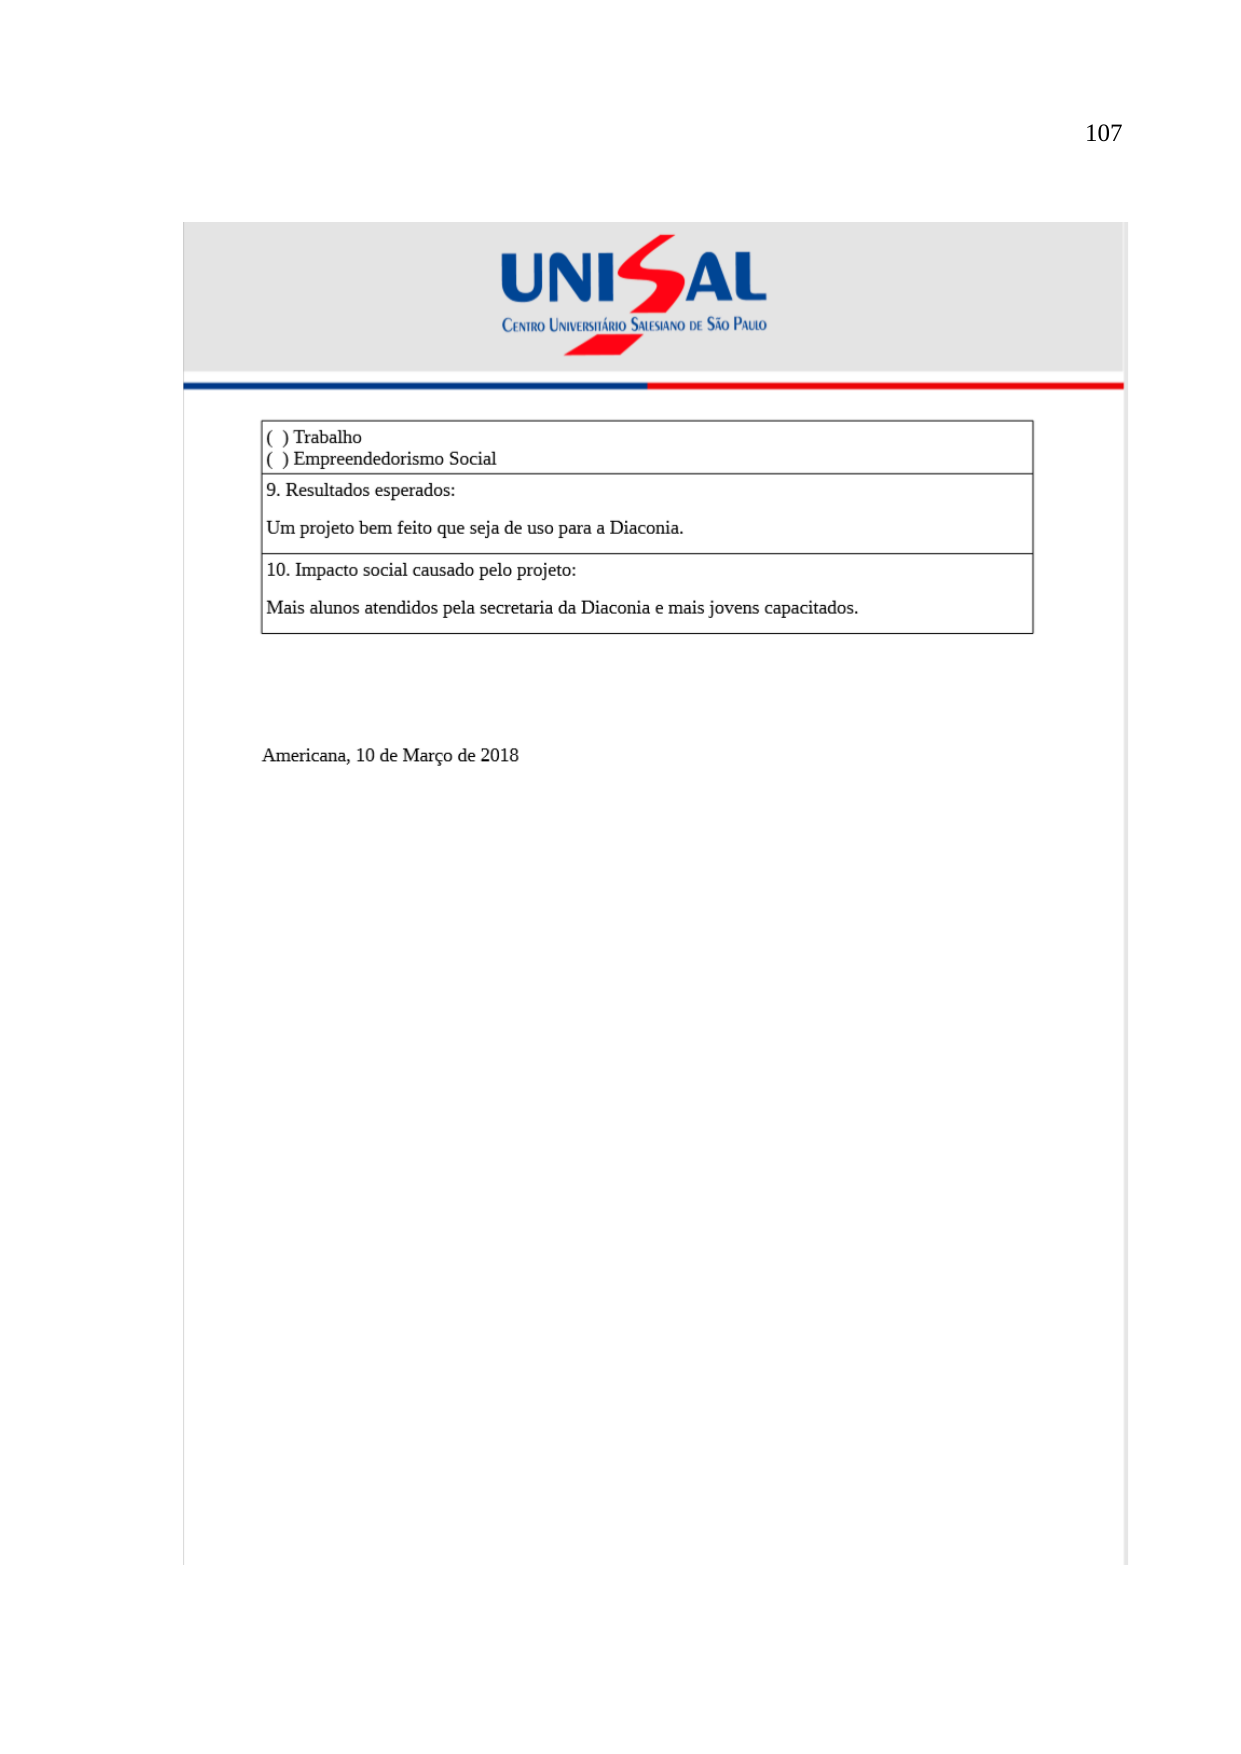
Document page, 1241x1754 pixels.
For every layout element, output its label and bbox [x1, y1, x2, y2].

picture [183, 222, 1129, 1565]
